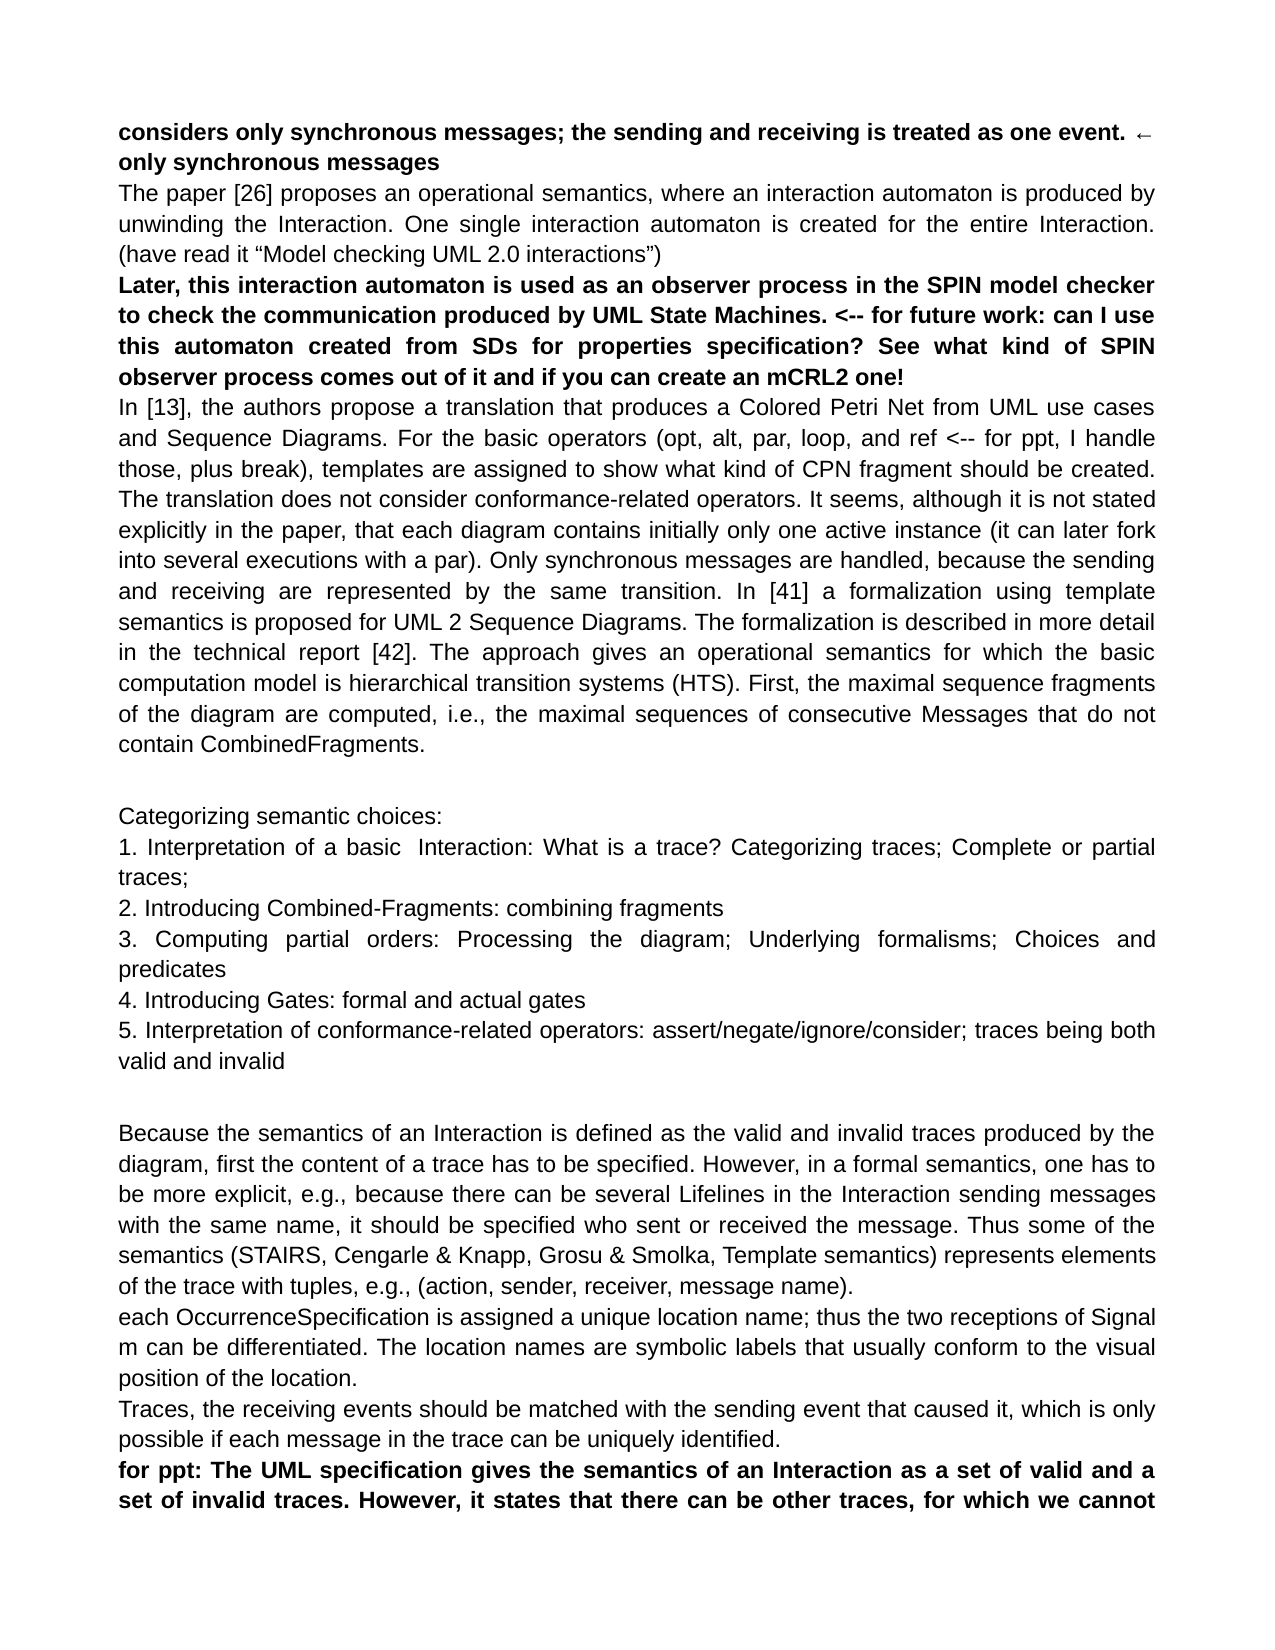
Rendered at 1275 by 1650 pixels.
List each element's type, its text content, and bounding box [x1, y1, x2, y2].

text 1. Interpretation of a basic Interaction: What is a trace? Categorizing traces; Complete or partial traces; [118, 833, 1157, 891]
text Categorizing semantic choices: [118, 802, 1157, 829]
text Traces, the receiving events should be matched with the sending event that caused it, which is only possible if each message in the trace can be uniquely identified. [118, 1395, 1157, 1452]
text In [13], the authors propose a translation that produces a Colored Petri Net from UML use cases and Sequence Diagrams. For the basic operators (opt, alt, par, loop, and ref <-- for ppt, I handle those, plus break), templates are assigned to show what kind of CPN fragment should be created. The translation does not consider conformance-related operators. It seems, although it is not stated explicitly in the paper, that each diagram contains initially only one active instance (it can later fork into several executions with a par). Only synchronous messages are handled, because the sending and receiving are represented by the same transition. In [41] a formalization using template semantics is proposed for UML 2 Sequence Diagrams. The formalization is described in more detail in the technical report [42]. The approach gives an operational semantics for which the basic computation model is hierarchical transition systems (HTS). First, the maximal sequence fragments of the diagram are computed, i.e., the maximal sequences of consecutive Messages that do not contain CombinedFragments. [118, 394, 1157, 757]
text 3. Computing partial orders: Processing the diagram; Underlying formalisms; Choices and predicates [118, 925, 1157, 982]
text for ppt: The UML specification gives the semantics of an Interaction as a set of valid and a set of invalid traces. However, it states that there can be other traces, for which we cannot [118, 1456, 1157, 1514]
text Because the semantics of an Interaction is defined as the valid and invalid traces produced by the diagram, first the content of a trace has to be specified. However, in a formal semantics, one has to be more explicit, e.g., because there can be several Lifelines in the Interaction sending messages with the same name, it should be specified who sent or received the message. Thus some of the semantics (STAIRS, Cengarle & Knapp, Grosu & Smolka, Template semantics) represents elements of the trace with tuples, e.g., (action, sender, receiver, message name). [118, 1119, 1157, 1299]
text considers only synchronous messages; the sending and receiving is treated as one event. ← only synchronous messages [118, 118, 1157, 176]
text 4. Introducing Gates: formal and actual gates [118, 986, 1157, 1013]
text The paper [26] proposes an operational semantics, where an interaction automaton is produced by unwinding the Interaction. One single interaction automaton is created for the entire Interaction. (have read it “Model checking UML 2.0 interactions”) [118, 179, 1157, 267]
text 5. Interpretation of conformance-related operators: assert/negate/ignore/consider; traces being both valid and invalid [118, 1017, 1157, 1074]
text 2. Introducing Combined-Fragments: combining fragments [118, 894, 1157, 921]
text Later, this interaction automaton is used as an observer process in the SPIN model checker to check the communication produced by UML State Machines. <-- for future work: can I use this automaton created from SDs for properties specification? See what kind of SPIN observer process comes out of it and if you can create an mCRL2 one! [118, 271, 1157, 390]
text each OccurrenceSpecification is assigned a unique location name; thus the two receptions of Signal m can be differentiated. The location names are symbolic labels that usually conform to the visual position of the location. [118, 1303, 1157, 1391]
